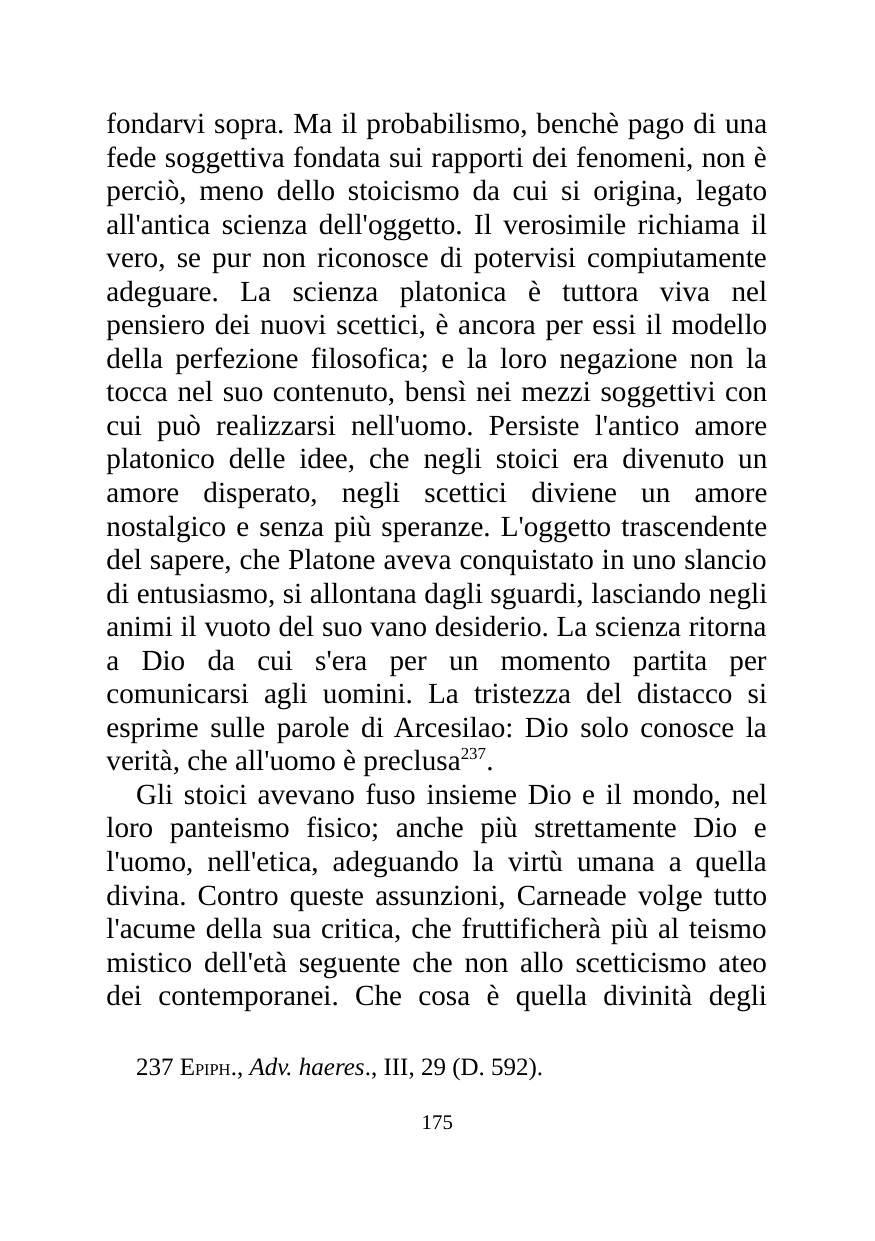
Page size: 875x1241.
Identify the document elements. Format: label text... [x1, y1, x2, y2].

text Gli stoici avevano fuso insieme Dio e il mondo, nel loro panteismo fisico; anche più strettamente Dio e l'uomo, nell'etica, adeguando la virtù umana a quella divina. Contro queste assunzioni, Carneade volge tutto l'acume della sua critica, che fruttificherà più al teismo mistico dell'età seguente che non allo scetticismo ateo dei contemporanei. Che cosa è quella divinità degli [106, 777, 768, 1012]
text fondarvi sopra. Ma il probabilismo, benchè pago di una fede soggettiva fondata sui rapporti dei fenomeni, non è perciò, meno dello stoicismo da cui si origina, legato all'antica scienza dell'oggetto. Il verosimile richiama il vero, se pur non riconosce di potervisi compiutamente adeguare. La scienza platonica è tuttora viva nel pensiero dei nuovi scettici, è ancora per essi il modello della perfezione filosofica; e la loro negazione non la tocca nel suo contenuto, bensì nei mezzi soggettivi con cui può realizzarsi nell'uomo. Persiste l'antico amore platonico delle idee, che negli stoici era divenuto un amore disperato, negli scettici diviene un amore nostalgico e senza più speranze. L'oggetto trascendente del sapere, che Platone aveva conquistato in uno slancio di entusiasmo, si allontana dagli sguardi, lasciando negli animi il vuoto del suo vano desiderio. La scienza ritorna a Dio da cui s'era per un momento partita per comunicarsi agli uomini. La tristezza del distacco si esprime sulle parole di Arcesilao: Dio solo conosce la verità, che all'uomo è preclusa. [106, 106, 768, 777]
text Epiph., Adv. haeres., III, 29 (D. 592). [106, 1052, 768, 1080]
